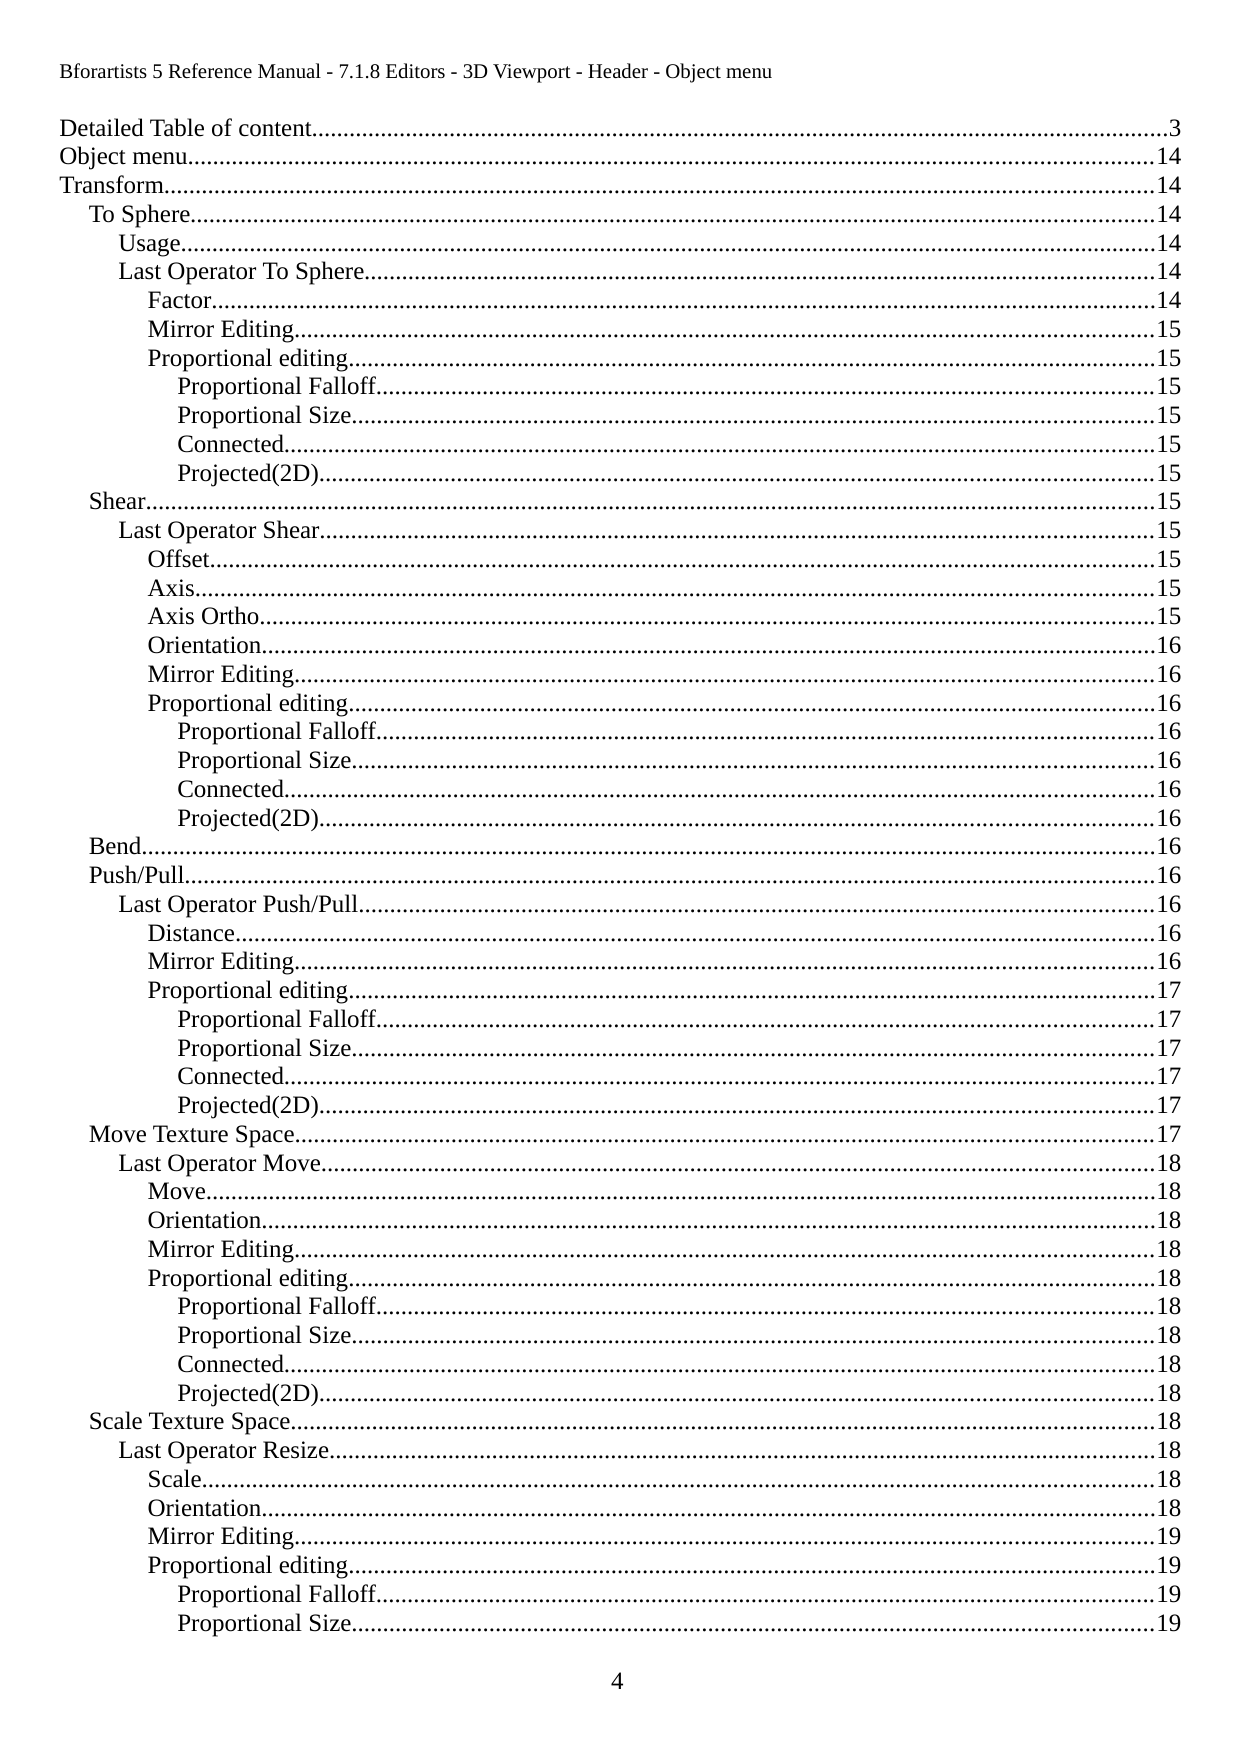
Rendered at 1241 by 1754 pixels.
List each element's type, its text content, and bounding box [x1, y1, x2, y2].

text Proportional Size 19 [177, 1608, 1181, 1636]
text Mirror Editing 18 [147, 1234, 1181, 1263]
text Push/Pull 16 [88, 860, 1181, 889]
text Mirror Editing 16 [147, 946, 1181, 975]
text Detailed Table of content 3 [59, 113, 1181, 141]
text Connected 17 [177, 1061, 1181, 1090]
text Proportional Falloff 16 [177, 716, 1181, 745]
text Proportional editing 18 [147, 1263, 1181, 1291]
text Proportional Falloff 18 [177, 1291, 1181, 1320]
text Shear 15 [88, 486, 1181, 515]
text Proportional Falloff 15 [177, 371, 1181, 400]
text Axis 15 [147, 573, 1181, 601]
text Projected(2D) 17 [177, 1090, 1181, 1119]
text To Sphere 14 [88, 199, 1181, 228]
text Distance 16 [147, 918, 1181, 946]
text Proportional Size 17 [177, 1033, 1181, 1061]
text Move 18 [147, 1176, 1181, 1205]
text Bend 16 [88, 831, 1181, 860]
text Move Texture Space 17 [88, 1119, 1181, 1148]
text Orientation 16 [147, 630, 1181, 659]
text Last Operator Shear 15 [118, 515, 1181, 544]
text Object menu 14 [59, 141, 1181, 170]
text Mirror Editing 16 [147, 659, 1181, 688]
text Connected 16 [177, 774, 1181, 803]
text Projected(2D) 15 [177, 458, 1181, 486]
text Usage 14 [118, 228, 1181, 256]
text Proportional Falloff 19 [177, 1579, 1181, 1608]
text Scale 18 [147, 1464, 1181, 1493]
text Proportional Falloff 17 [177, 1004, 1181, 1033]
text Proportional editing 19 [147, 1550, 1181, 1579]
text Proportional Size 15 [177, 400, 1181, 429]
text Mirror Editing 15 [147, 314, 1181, 343]
text Proportional Size 18 [177, 1320, 1181, 1349]
text Projected(2D) 18 [177, 1378, 1181, 1406]
text Mirror Editing 19 [147, 1521, 1181, 1550]
text Proportional Size 16 [177, 745, 1181, 774]
text Connected 18 [177, 1349, 1181, 1378]
text Scale Texture Space 18 [88, 1406, 1181, 1435]
text Last Operator Move 18 [118, 1148, 1181, 1176]
text Proportional editing 16 [147, 688, 1181, 716]
text Orientation 18 [147, 1493, 1181, 1521]
text Last Operator Push/Pull 16 [118, 889, 1181, 918]
text Proportional editing 17 [147, 975, 1181, 1004]
text Axis Ortho 15 [147, 601, 1181, 630]
text Projected(2D) 16 [177, 803, 1181, 831]
text Proportional editing 15 [147, 343, 1181, 371]
text Offset 15 [147, 544, 1181, 573]
text Factor 14 [147, 285, 1181, 314]
text Orientation 18 [147, 1205, 1181, 1234]
text Last Operator To Sphere 14 [118, 256, 1181, 285]
text Last Operator Resize 18 [118, 1435, 1181, 1464]
text Transform 14 [59, 170, 1181, 199]
text Connected 15 [177, 429, 1181, 458]
